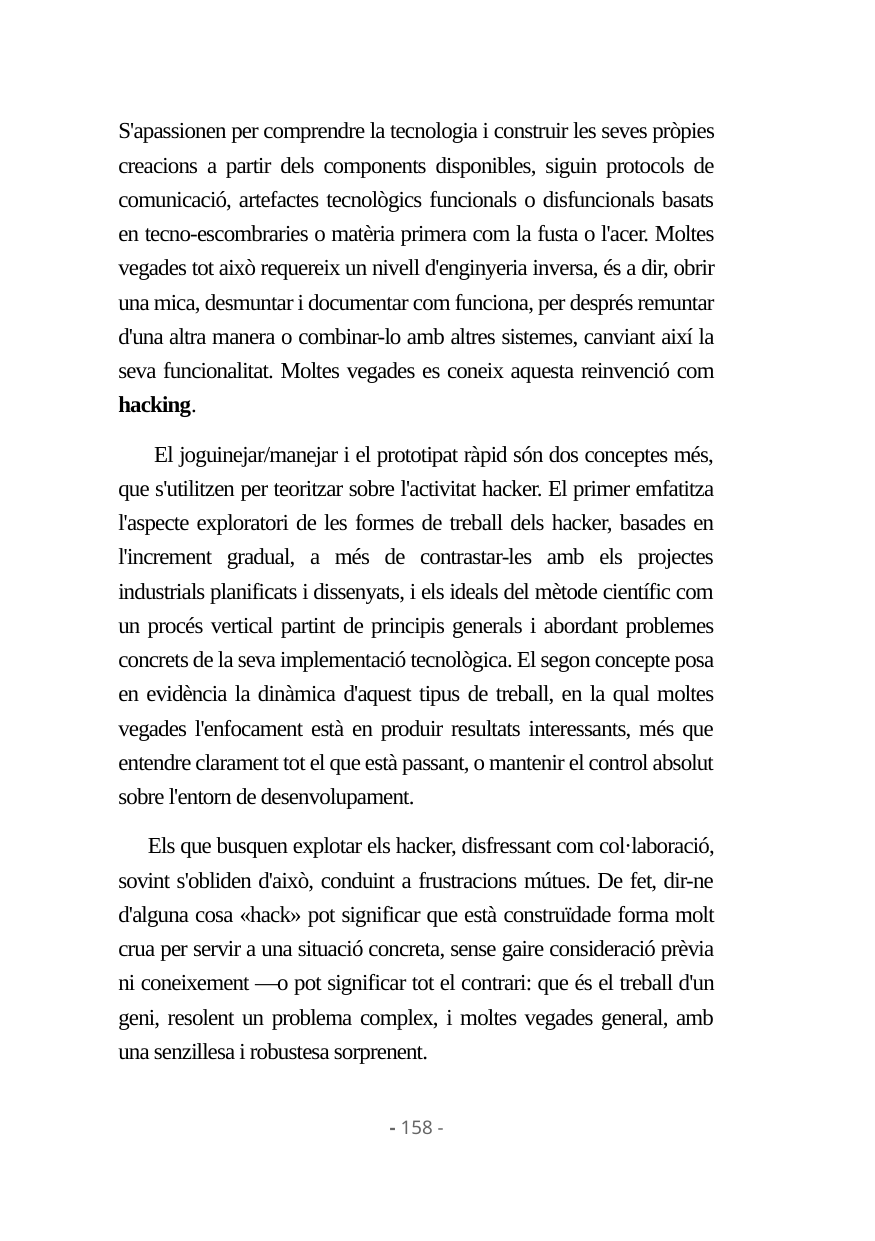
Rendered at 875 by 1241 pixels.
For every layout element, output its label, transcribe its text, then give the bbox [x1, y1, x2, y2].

text Els que busquen explotar els hacker, disfressant com col·laboració, sovint s'obliden d'això, conduint a frustracions mútues. De fet, dir-ne d'alguna cosa «hack» pot significar que està construïdade forma molt crua per servir a una situació concreta, sense gaire consideració prèvia ni coneixement —o pot significar tot el contrari: que és el treball d'un geni, resolent un problema complex, i moltes vegades general, amb una senzillesa i robustesa sorprenent. [118, 826, 714, 1066]
text El joguinejar/manejar i el prototipat ràpid són dos conceptes més, que s'utilitzen per teoritzar sobre l'activitat hacker. El primer emfatitza l'aspecte exploratori de les formes de treball dels hacker, basades en l'increment gradual, a més de contrastar-les amb els projectes industrials planificats i dissenyats, i els ideals del mètode científic com un procés vertical partint de principis generals i abordant problemes concrets de la seva implementació tecnològica. El segon concepte posa en evidència la dinàmica d'aquest tipus de treball, en la qual moltes vegades l'enfocament està en produir resultats interessants, més que entendre clarament tot el que està passant, o mantenir el control absolut sobre l'entorn de desenvolupament. [118, 434, 714, 812]
text S'apassionen per comprendre la tecnologia i construir les seves pròpies creacions a partir dels components disponibles, siguin protocols de comunicació, artefactes tecnològics funcionals o disfuncionals basats en tecno-escombraries o matèria primera com la fusta o l'acer. Moltes vegades tot això requereix un nivell d'enginyeria inversa, és a dir, obrir una mica, desmuntar i documentar com funciona, per després remuntar d'una altra manera o combinar-lo amb altres sistemes, canviant així la seva funcionalitat. Moltes vegades es coneix aquesta reinvenció com hacking. [118, 111, 714, 420]
